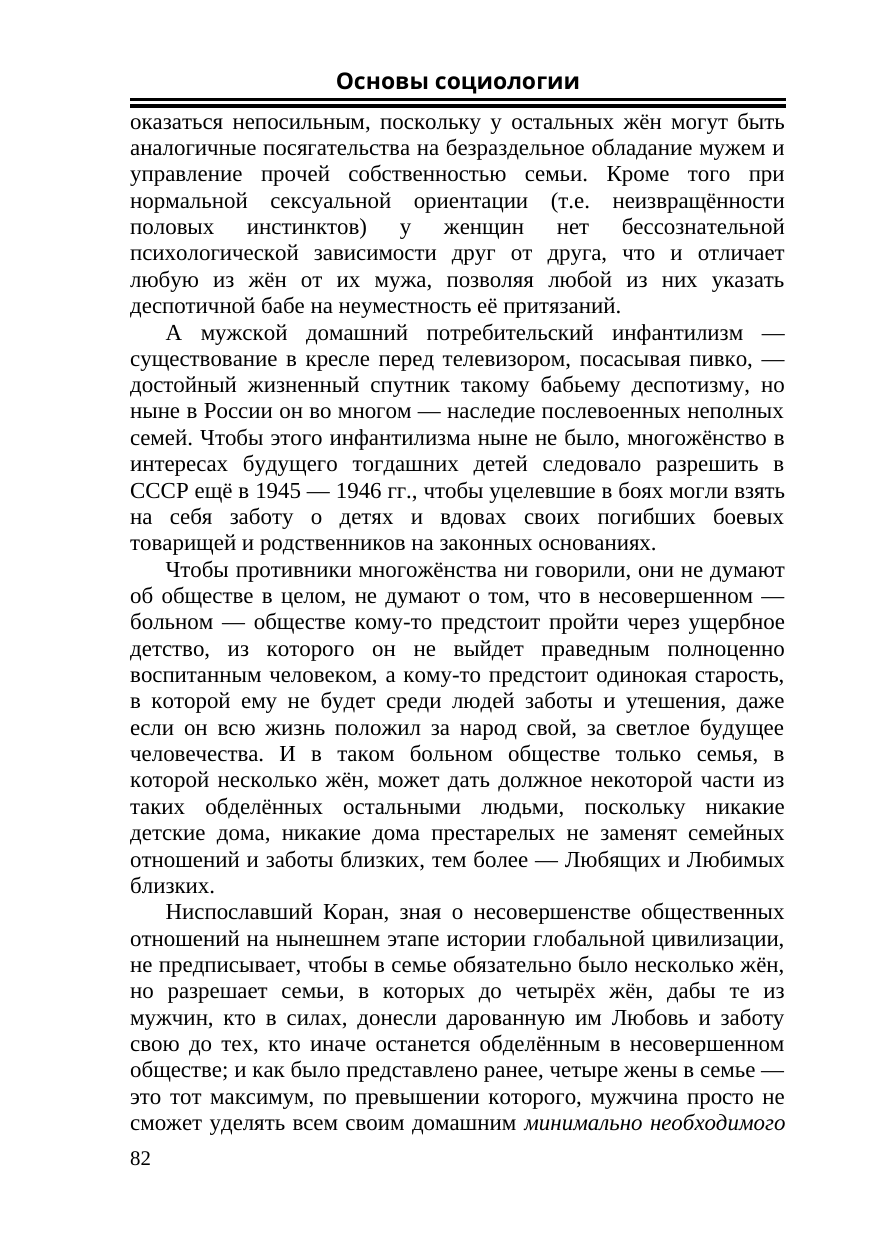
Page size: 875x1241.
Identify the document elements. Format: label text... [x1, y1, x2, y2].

text Ниспославший Коран, зная о несовершенстве общественных отношений на нынешнем этапе истории глобальной цивилизации, не предписывает, чтобы в семье обязательно было несколько жён, но разрешает семьи, в которых до четырёх жён, дабы те из мужчин, кто в силах, донесли дарованную им Любовь и заботу свою до тех, кто иначе останется обделённым в несовершенном обществе; и как было представлено ранее, четыре жены в семье — это тот максимум, по превышении которого, мужчина просто не сможет уделять всем своим домашним минимально необходимого [130, 898, 786, 1136]
text Чтобы противники многожёнства ни говорили, они не думают об обществе в целом, не думают о том, что в несовершенном — больном — обществе кому-то предстоит пройти через ущербное детство, из которого он не выйдет праведным полноценно воспитанным человеком, а кому-то предстоит одинокая старость, в которой ему не будет среди людей заботы и утешения, даже если он всю жизнь положил за народ свой, за светлое будущее человечества. И в таком больном обществе только семья, в которой несколько жён, может дать должное некоторой части из таких обделённых остальными людьми, поскольку никакие детские дома, никакие дома престарелых не заменят семейных отношений и заботы близких, тем более — Любящих и Любимых близких. [130, 556, 786, 898]
text А мужской домашний потребительский инфантилизм — существование в кресле перед телевизором, посасывая пивко, — достойный жизненный спутник такому бабьему деспотизму, но ныне в России он во многом — наследие послевоенных неполных семей. Чтобы этого инфантилизма ныне не было, многожёнство в интересах будущего тогдашних детей следовало разрешить в СССР ещё в 1945 — 1946 гг., чтобы уцелевшие в боях могли взять на себя заботу о детях и вдовах своих погибших боевых товарищей и родственников на законных основаниях. [130, 318, 786, 556]
text оказаться непосильным, поскольку у остальных жён могут быть аналогичные посягательства на безраздельное обладание мужем и управление прочей собственностью семьи. Кроме того при нормальной сексуальной ориентации (т.е. неизвращённости половых инстинктов) у женщин нет бессознательной психологической зависимости друг от друга, что и отличает любую из жён от их мужа, позволяя любой из них указать деспотичной бабе на неуместность её притязаний. [130, 108, 786, 318]
